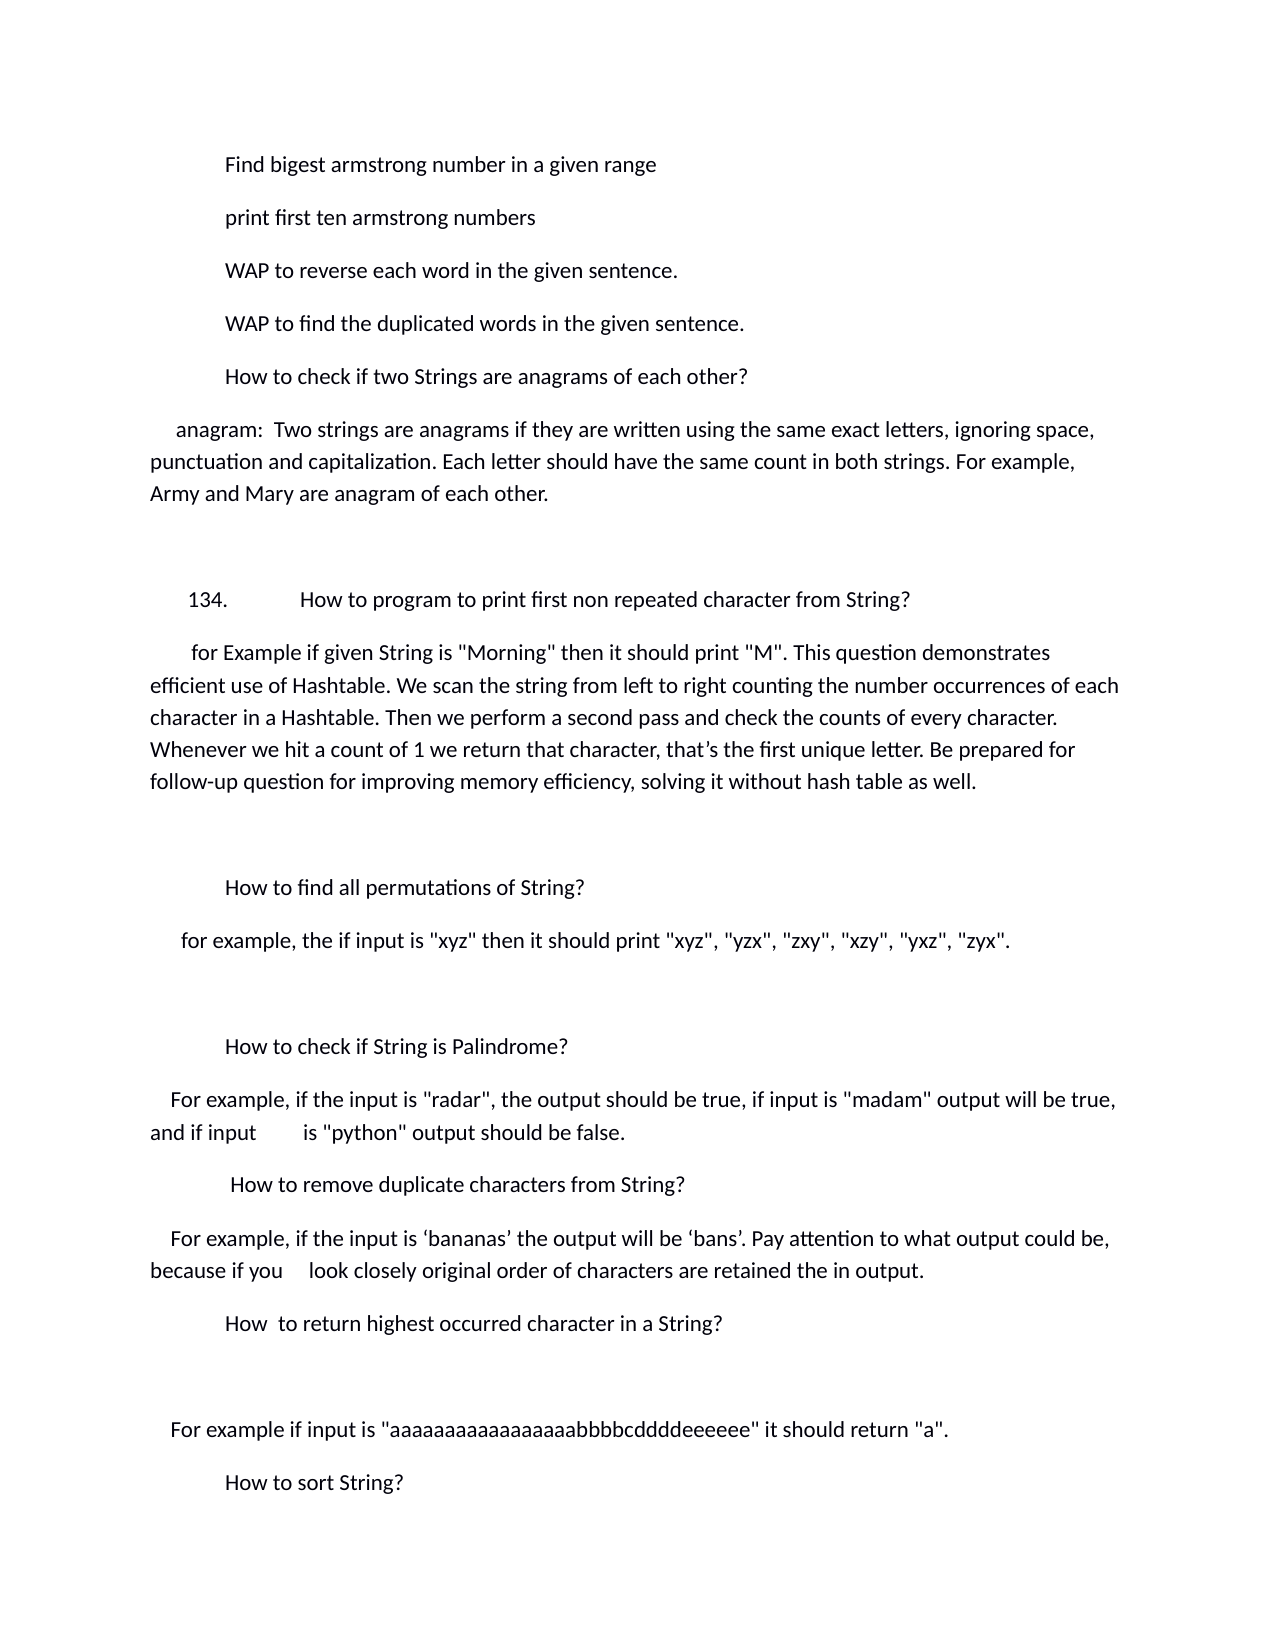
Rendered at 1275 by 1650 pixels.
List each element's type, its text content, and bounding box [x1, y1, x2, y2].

list How to find all permutations of String? [225, 873, 1125, 901]
list WAP to reverse each word in the given sentence. [225, 256, 1125, 284]
list How to remove duplicate characters from String? [225, 1171, 1125, 1199]
list print first ten armstrong numbers [225, 203, 1125, 231]
list How to program to print first non repeated character from String? [187, 586, 1125, 613]
list WAP to find the duplicated words in the given sentence. [225, 309, 1125, 337]
text anagram: Two strings are anagrams if they are written using the same exact letters, ignoring space, punctuation and capitalization. Each letter should have the same count in both strings. For example, Army and Mary are anagram of each other. [150, 415, 1125, 507]
text For example if input is "aaaaaaaaaaaaaaaaabbbbcddddeeeeee" it should return "a". [150, 1415, 1125, 1443]
list How to check if two Strings are anagrams of each other? [225, 362, 1125, 390]
text For example, if the input is "radar", the output should be true, if input is "madam" output will be true, and if input is "python" output should be false. [150, 1085, 1125, 1146]
text for example, the if input is "xyz" then it should print "xyz", "yzx", "zxy", "xzy", "yxz", "zyx". [150, 926, 1125, 954]
list How to check if String is Palindrome? [225, 1032, 1125, 1060]
text for Example if given String is "Morning" then it should print "M". This question demonstrates efficient use of Hashtable. We scan the string from left to right counting the number occurrences of each character in a Hashtable. Then we perform a second pass and check the counts of every character. Whenever we hit a count of 1 we return that character, that’s the first unique letter. Be prepared for follow-up question for improving memory efficiency, solving it without hash table as well. [150, 638, 1125, 795]
list How to return highest occurred character in a String? [225, 1309, 1125, 1337]
list Find bigest armstrong number in a given range [225, 150, 1125, 178]
list How to sort String? [225, 1468, 1125, 1496]
text For example, if the input is ‘bananas’ the output will be ‘bans’. Pay attention to what output could be, because if you look closely original order of characters are retained the in output. [150, 1224, 1125, 1284]
